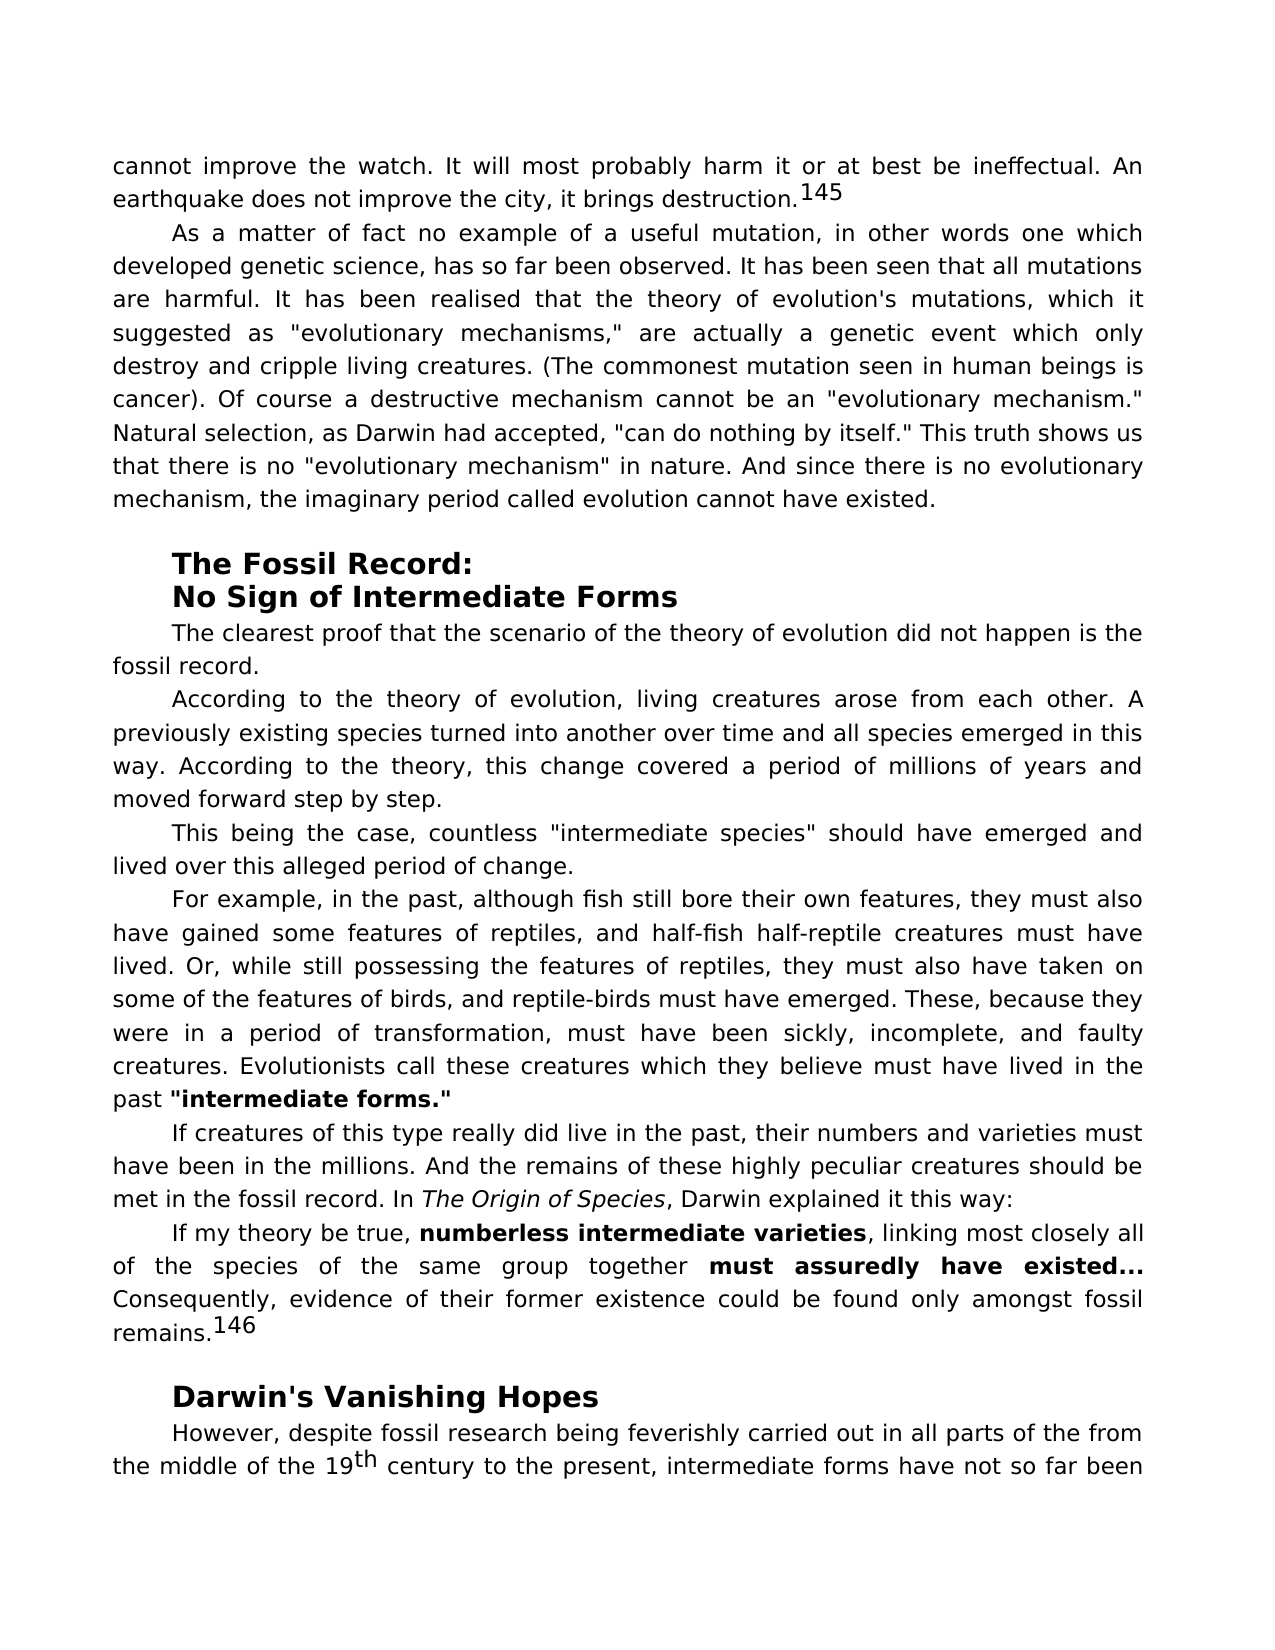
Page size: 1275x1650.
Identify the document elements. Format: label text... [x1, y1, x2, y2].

text As a matter of fact no example of a useful mutation, in other words one which developed genetic science, has so far been observed. It has been seen that all mutations are harmful. It has been realised that the theory of evolution's mutations, which it suggested as "evolutionary mechanisms," are actually a genetic event which only destroy and cripple living creatures. (The commonest mutation seen in human beings is cancer). Of course a destructive mechanism cannot be an "evolutionary mechanism." Natural selection, as Darwin had accepted, "can do nothing by itself." This truth shows us that there is no "evolutionary mechanism" in nature. And since there is no evolutionary mechanism, the imaginary period called evolution cannot have existed. [112, 214, 1145, 514]
text cannot improve the watch. It will most probably harm it or at best be ineffectual. An earthquake does not improve the city, it brings destruction.145 [112, 148, 1145, 214]
text No Sign of Intermediate Forms [112, 581, 1145, 614]
text The Fossil Record: [112, 548, 1145, 581]
text If my theory be true, numberless intermediate varieties, linking most closely all of the species of the same group together must assuredly have existed... Consequently, evidence of their former existence could be found only amongst fossil remains.146 [112, 1214, 1145, 1348]
text The clearest proof that the scenario of the theory of evolution did not happen is the fossil record. [112, 614, 1145, 681]
text However, despite fossil research being feverishly carried out in all parts of the from the middle of the 19th century to the present, intermediate forms have not so far been [112, 1414, 1145, 1481]
text According to the theory of evolution, living creatures arose from each other. A previously existing species turned into another over time and all species emerged in this way. According to the theory, this change covered a period of millions of years and moved forward step by step. [112, 681, 1145, 814]
text This being the case, countless "intermediate species" should have emerged and lived over this alleged period of change. [112, 814, 1145, 881]
text Darwin's Vanishing Hopes [112, 1381, 1145, 1414]
text For example, in the past, although fish still bore their own features, they must also have gained some features of reptiles, and half-fish half-reptile creatures must have lived. Or, while still possessing the features of reptiles, they must also have taken on some of the features of birds, and reptile-birds must have emerged. These, because they were in a period of transformation, must have been sickly, incomplete, and faulty creatures. Evolutionists call these creatures which they believe must have lived in the past "intermediate forms." [112, 881, 1145, 1114]
text If creatures of this type really did live in the past, their numbers and varieties must have been in the millions. And the remains of these highly peculiar creatures should be met in the fossil record. In The Origin of Species, Darwin explained it this way: [112, 1114, 1145, 1214]
